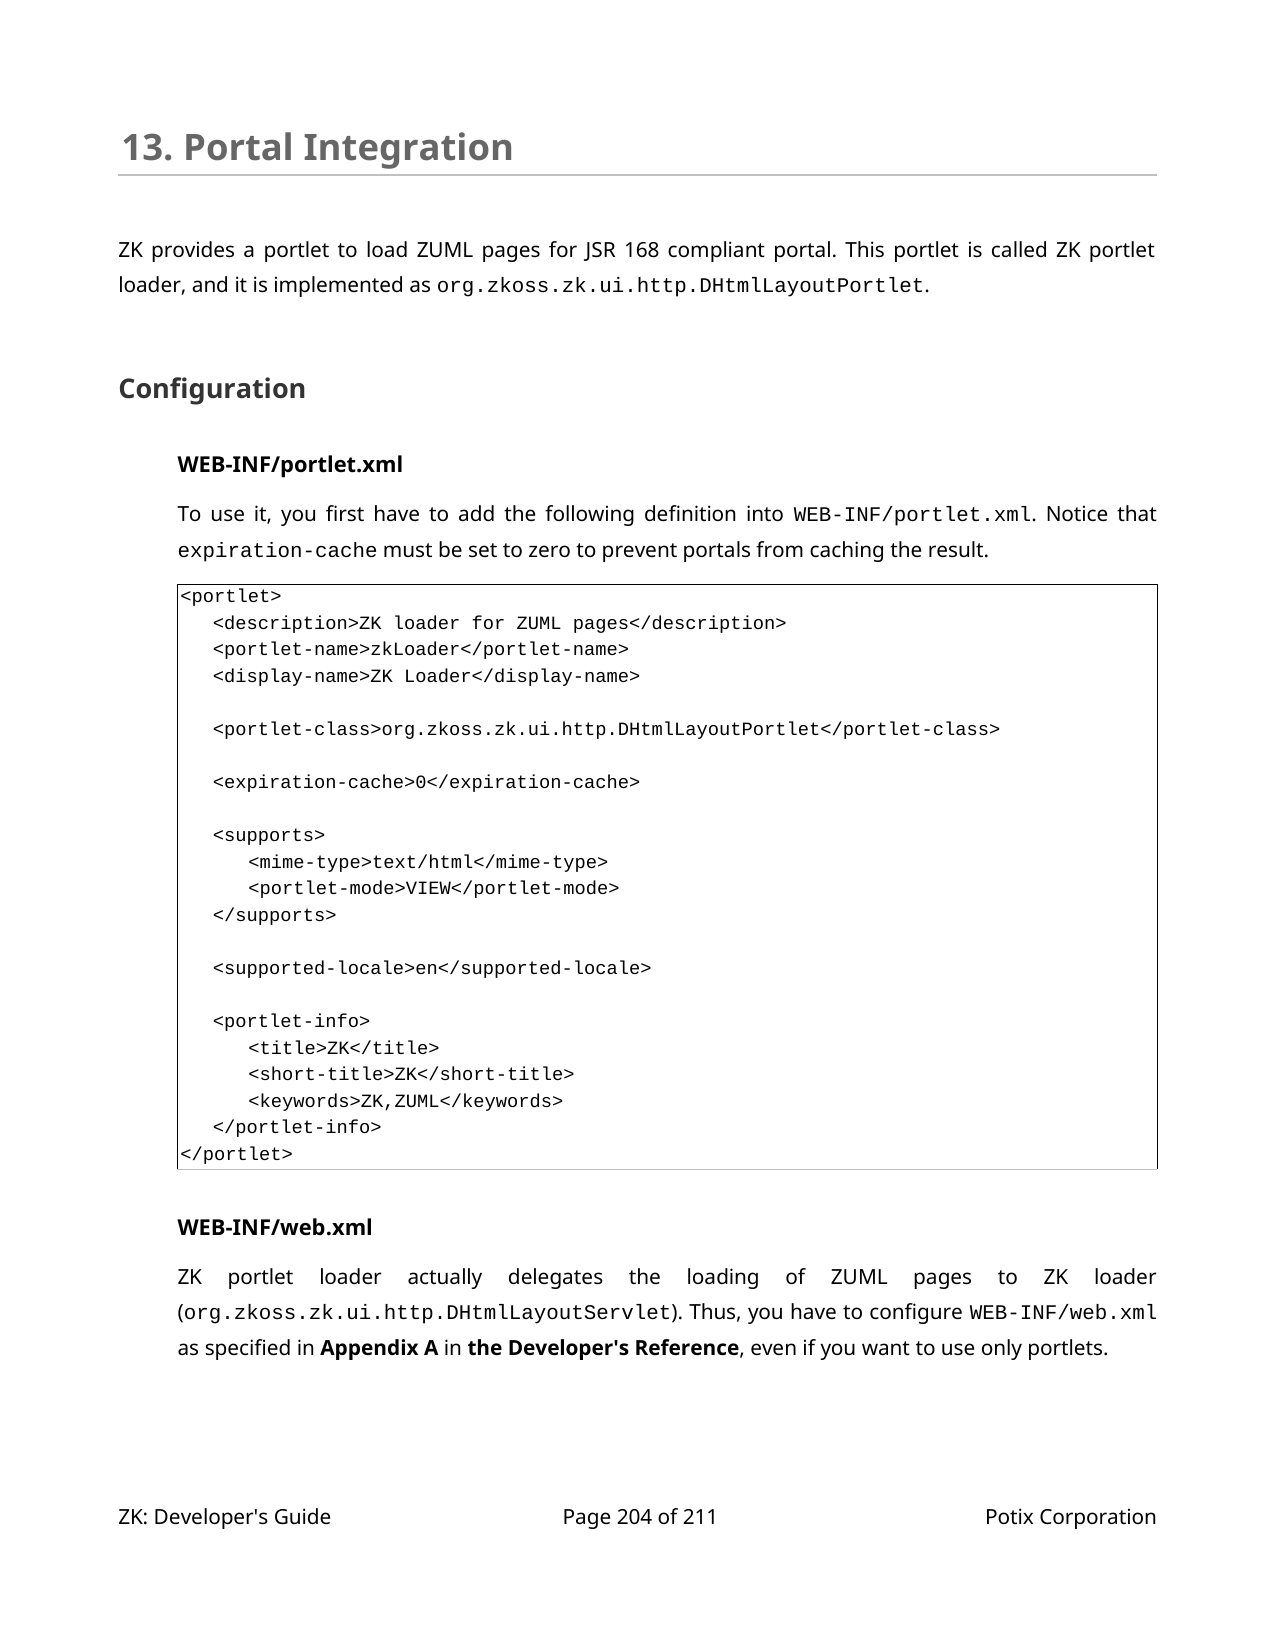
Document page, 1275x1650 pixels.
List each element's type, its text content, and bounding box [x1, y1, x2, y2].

subtitle WEB-INF/web.xml [177, 1212, 1157, 1242]
text To use it, you first have to add the following definition into WEB-INF/portlet.xml. Notice that expiration-cache must be set to zero to prevent portals from caching the result. [177, 499, 1157, 563]
text <portlet> <description>ZK loader for ZUML pages</description> <portlet-name>zkLoader</portlet-name> <display-name>ZK Loader</display-name> <portlet-class>org.zkoss.zk.ui.http.DHtmlLayoutPortlet</portlet-class> <expiration-cache>0</expiration-cache> <supports> <mime-type>text/html</mime-type> <portlet-mode>VIEW</portlet-mode> </supports> <supported-locale>en</supported-locale> <portlet-info> <title>ZK</title> <short-title>ZK</short-title> <keywords>ZK,ZUML</keywords> </portlet-info> </portlet> [178, 585, 1157, 1169]
subtitle 13. Portal Integration [118, 118, 1157, 174]
subtitle WEB-INF/portlet.xml [177, 449, 1157, 479]
text ZK provides a portlet to load ZUML pages for JSR 168 compliant portal. This portlet is called ZK portlet loader, and it is implemented as org.zkoss.zk.ui.http.DHtmlLayoutPortlet. [118, 235, 1157, 299]
text ZK portlet loader actually delegates the loading of ZUML pages to ZK loader (org.zkoss.zk.ui.http.DHtmlLayoutServlet). Thus, you have to configure WEB-INF/web.xml as specified in Appendix A in the Developer's Reference, even if you want to use only portlets. [177, 1262, 1157, 1361]
subtitle Configuration [118, 369, 1157, 406]
